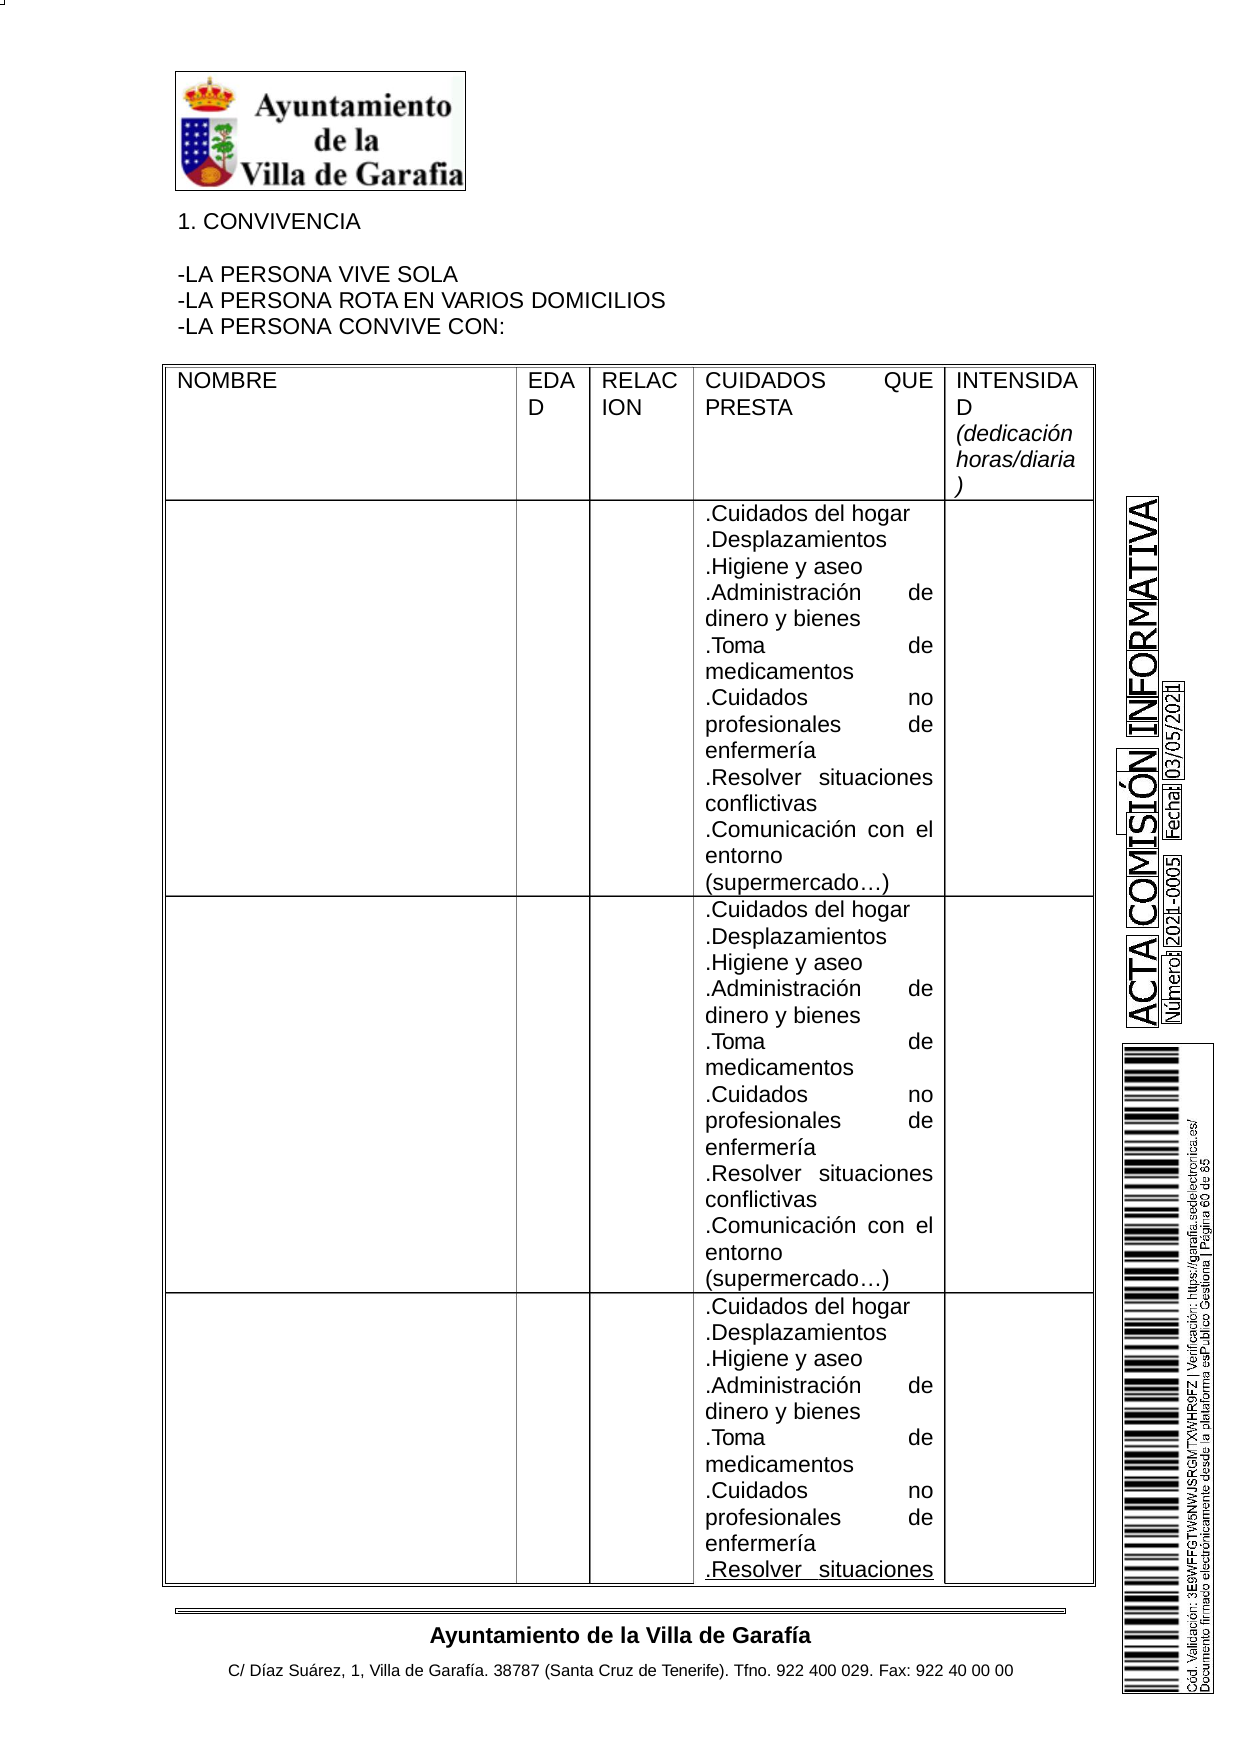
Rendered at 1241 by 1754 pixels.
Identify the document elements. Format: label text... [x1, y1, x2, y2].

text no [908, 1478, 958, 1504]
text NOMBRE [177, 368, 302, 394]
text . [705, 924, 711, 949]
text Desplazamientos [711, 1320, 935, 1346]
text Cuidados del hogar [711, 897, 935, 923]
text . [705, 1161, 711, 1186]
text Higiene y aseo [711, 950, 935, 976]
text Cuidados del hogar [711, 501, 935, 527]
text Resolver situaciones [711, 764, 958, 790]
text Cuidados [736, 1478, 885, 1504]
text D ION PRESTA [528, 394, 851, 420]
picture [1127, 698, 1158, 721]
text EDA RELAC CUIDADOS [528, 368, 851, 394]
text medicamentos [705, 1055, 885, 1081]
text Toma [736, 1425, 885, 1451]
text . [705, 1082, 736, 1107]
picture [1162, 1000, 1181, 1023]
picture [1162, 956, 1181, 999]
picture [1163, 692, 1184, 779]
text Toma [736, 633, 885, 658]
picture [1117, 749, 1158, 771]
text dinero y bienes [705, 606, 885, 632]
picture [1127, 849, 1158, 876]
text - [177, 288, 185, 314]
text Ayuntamiento de la Villa de Garafía [429, 1623, 836, 1648]
text horas/diaria [956, 447, 1101, 473]
text entorno [705, 843, 915, 869]
picture [1127, 722, 1158, 736]
text Toma [736, 1029, 885, 1055]
text (dedicación [956, 421, 1101, 446]
text . [705, 764, 711, 790]
text Cuidados del hogar [711, 1294, 935, 1319]
picture [1163, 785, 1181, 789]
text Administración [711, 580, 908, 606]
picture [1127, 651, 1158, 696]
picture [1127, 813, 1158, 848]
text Higiene y aseo [711, 554, 912, 579]
picture [1127, 600, 1158, 650]
text entorno [705, 1240, 915, 1266]
picture [1164, 856, 1181, 913]
text no [908, 685, 958, 711]
text LA PERSONA VIVE SOLA [185, 262, 691, 287]
text de [908, 712, 958, 737]
text - [177, 314, 185, 340]
picture [1163, 682, 1184, 691]
text . [705, 817, 736, 843]
text . [705, 685, 736, 711]
text enfermería [705, 738, 866, 764]
text . [705, 1029, 736, 1055]
text LA PERSONA CONVIVE CON: [185, 314, 691, 340]
text Cuidados [736, 1082, 885, 1107]
text medicamentos [705, 659, 885, 685]
text .Resolver situaciones [705, 1557, 958, 1583]
text . [705, 501, 711, 527]
text (supermercado…) [705, 1266, 915, 1292]
picture [1163, 790, 1181, 839]
text conflictivas [705, 1187, 958, 1213]
text . [705, 554, 711, 579]
text . [705, 976, 711, 1002]
text dinero y bienes [705, 1003, 885, 1028]
picture [1117, 772, 1158, 834]
text . [705, 1478, 736, 1504]
text Resolver situaciones [711, 1161, 958, 1186]
text Comunicación con el [736, 1213, 958, 1239]
text Administración [711, 976, 887, 1002]
picture [1127, 497, 1158, 599]
text . [705, 950, 711, 976]
text profesionales [705, 1108, 885, 1134]
text enfermería [705, 1134, 885, 1160]
text no [908, 1082, 958, 1107]
text Desplazamientos [711, 924, 935, 949]
text QUE INTENSIDA [884, 368, 1103, 394]
picture [1127, 936, 1158, 1027]
text de [908, 976, 958, 1002]
picture [176, 1609, 1065, 1613]
text conflictivas [705, 791, 958, 816]
text medicamentos [705, 1452, 885, 1477]
text 1. CONVIVENCIA [177, 209, 386, 234]
text . [705, 1320, 711, 1346]
text Higiene y aseo [711, 1346, 935, 1372]
text de [908, 633, 958, 658]
text . [705, 897, 711, 923]
text Comunicación con el [736, 817, 958, 843]
picture [163, 365, 1095, 1586]
text . [705, 527, 711, 553]
text D [956, 394, 997, 420]
text (supermercado…) [705, 870, 915, 896]
text profesionales [705, 1504, 885, 1530]
picture [1127, 877, 1158, 927]
text C/ Díaz Suárez, 1, Villa de Garafía. 38787 (Santa Cruz de Tenerife). Tfno. 922 400 029. Fax: 922 40 00 00 [228, 1662, 1037, 1680]
text dinero y bienes [705, 1399, 885, 1425]
text profesionales [705, 712, 866, 737]
text . [705, 1346, 711, 1372]
text . [705, 633, 736, 658]
text . [705, 580, 711, 606]
text de [908, 580, 958, 606]
picture [1123, 1044, 1213, 1693]
text . [705, 1425, 736, 1451]
text - [177, 262, 185, 287]
text enfermería [705, 1531, 885, 1556]
text LA PERSONA ROTA EN VARIOS DOMICILIOS [185, 288, 691, 314]
picture [176, 72, 465, 190]
text de [908, 1029, 958, 1055]
text de [908, 1373, 958, 1398]
text Desplazamientos [711, 527, 912, 553]
text de [908, 1425, 958, 1451]
text . [705, 1294, 711, 1319]
text . [705, 1213, 736, 1239]
text de [908, 1504, 958, 1530]
text ) [956, 473, 1101, 499]
text de [908, 1108, 958, 1134]
text Administración [711, 1373, 887, 1398]
picture [1164, 914, 1181, 946]
text . [705, 1373, 711, 1398]
text Cuidados [736, 685, 885, 711]
